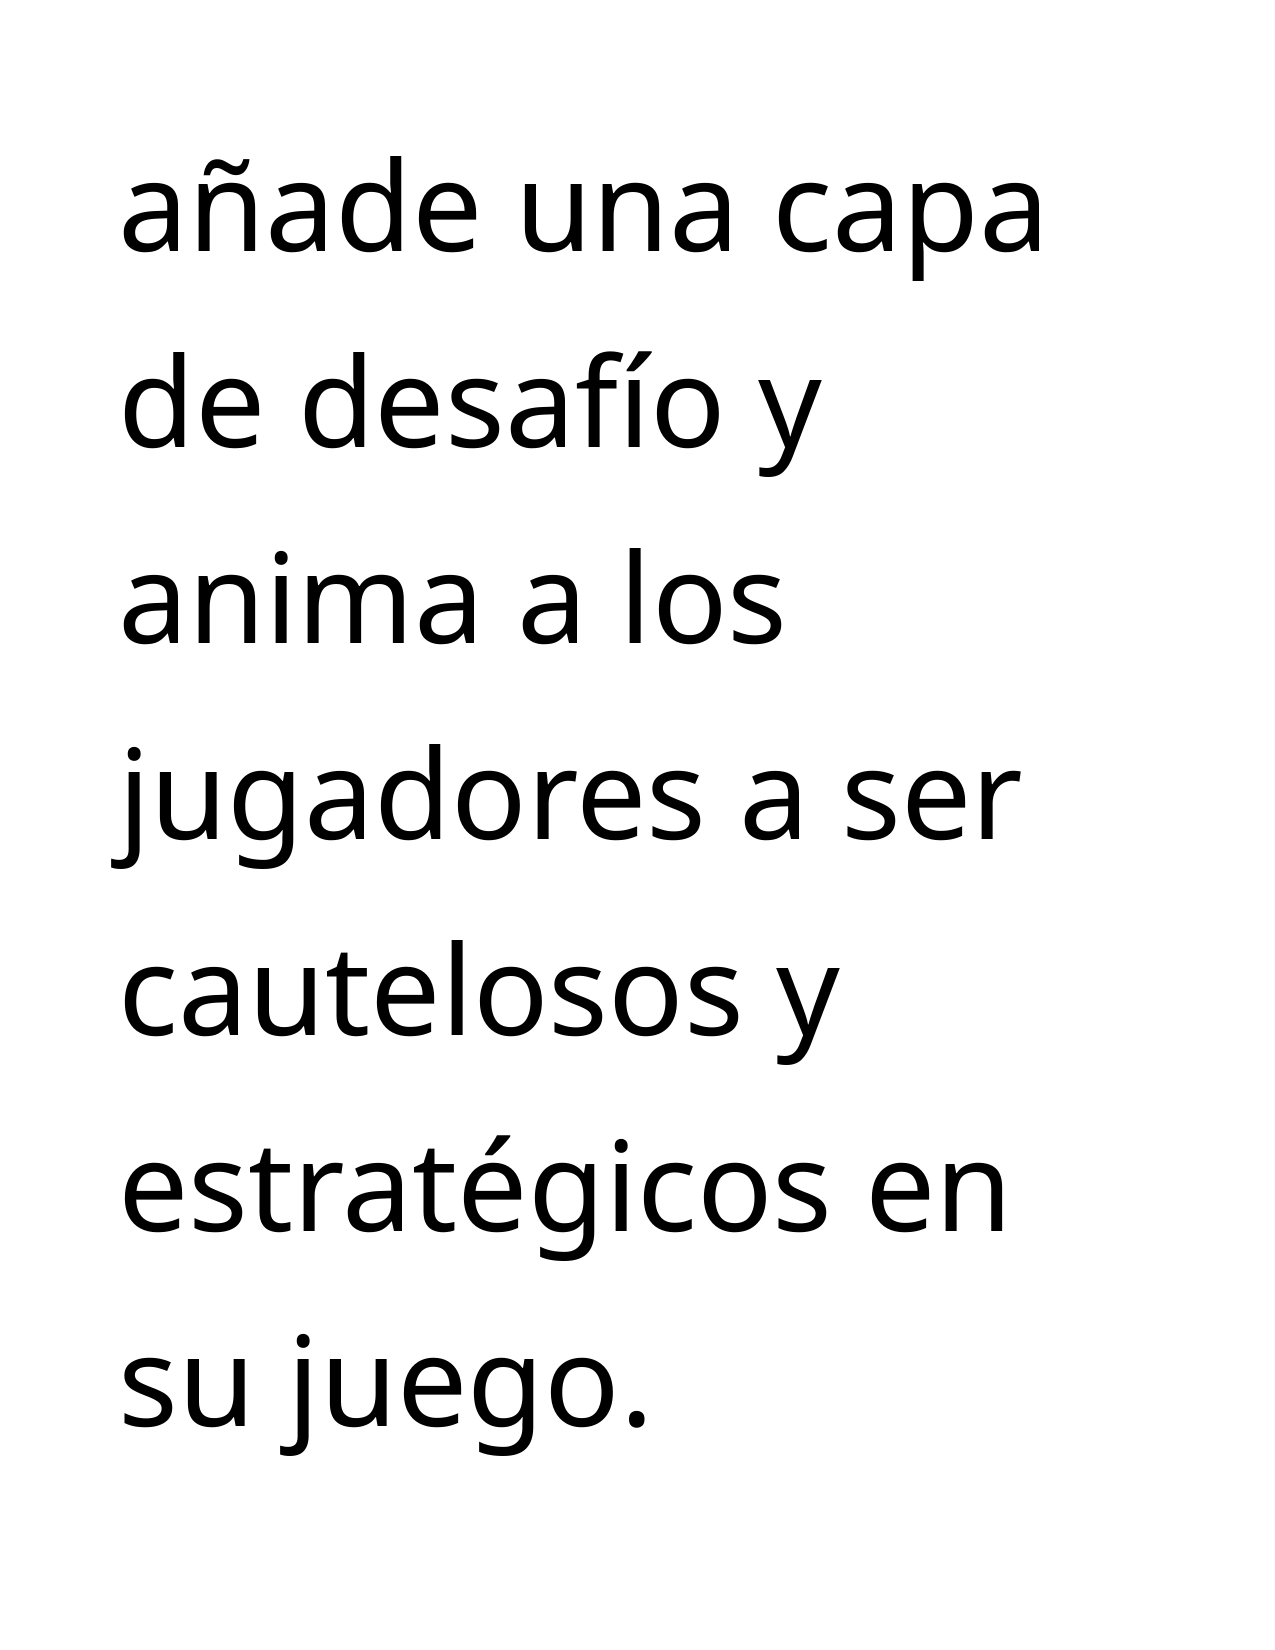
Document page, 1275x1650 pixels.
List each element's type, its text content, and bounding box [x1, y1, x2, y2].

text añade una capa de desafío y anima a los jugadores a ser cautelosos y estratégicos en su juego. [118, 118, 1157, 1463]
